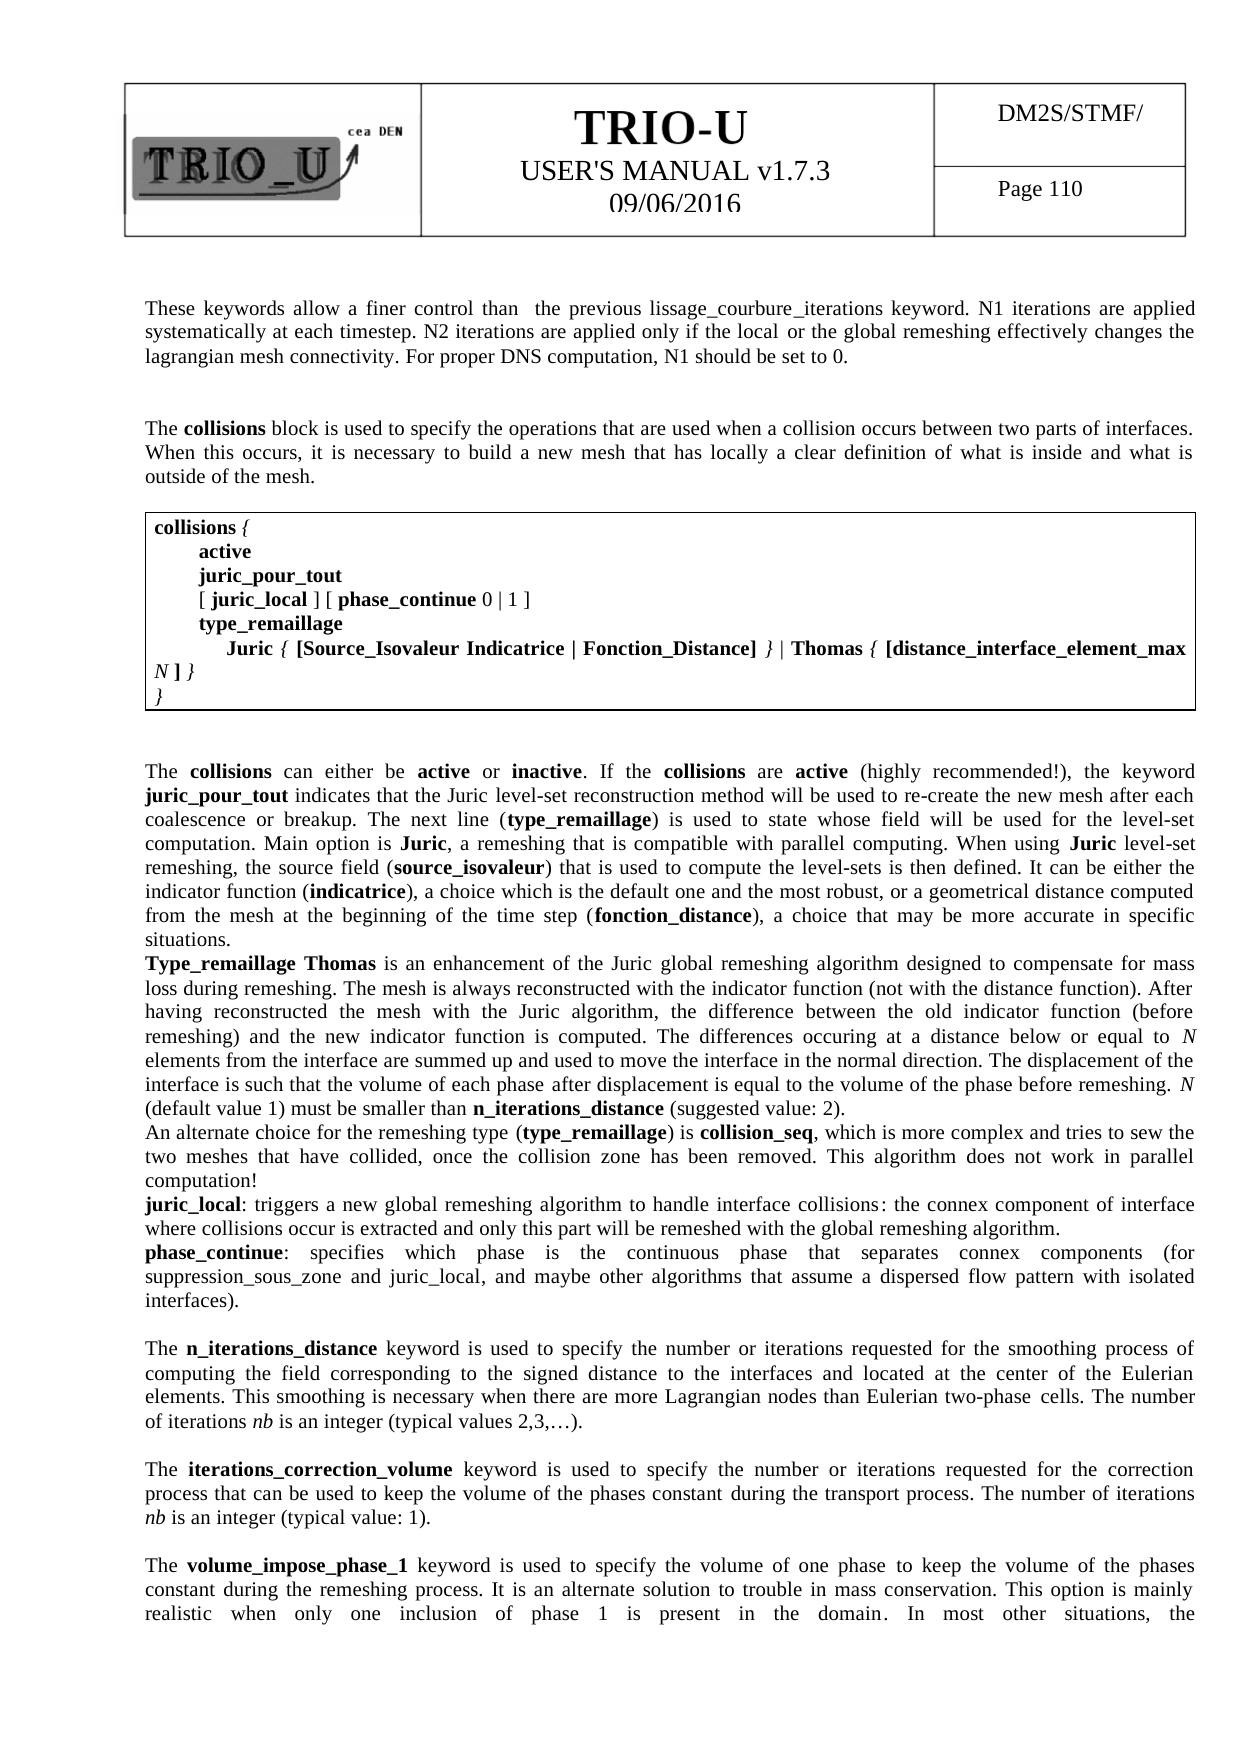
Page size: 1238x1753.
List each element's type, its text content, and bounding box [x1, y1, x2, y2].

text The volume_impose_phase_1 keyword is used to specify the volume of one phase to keep the volume of the phases constant during the remeshing process. It is an alternate solution to trouble in mass conservation. This option is mainly realistic when only one inclusion of phase 1 is present in the domain. In most other situations, the [145, 1553, 1196, 1625]
text } [146, 680, 1195, 709]
text An alternate choice for the remeshing type (type_remaillage) is collision_seq, which is more complex and tries to sew the two meshes that have collided, once the collision zone has been removed. This algorithm does not work in parallel computation! [145, 1120, 1196, 1192]
text The collisions can either be active or inactive. If the collisions are active (highly recommended!), the keyword juric_pour_tout indicates that the Juric level-set reconstruction method will be used to re-create the new mesh after each coalescence or breakup. The next line (type_remaillage) is used to state whose field will be used for the level-set computation. Main option is Juric, a remeshing that is compatible with parallel computing. When using Juric level-set remeshing, the source field (source_isovaleur) that is used to compute the level-sets is then defined. It can be either the indicator function (indicatrice), a choice which is the default one and the most robust, or a geometrical distance computed from the mesh at the beginning of the time step (fonction_distance), a choice that may be more accurate in specific situations. [145, 759, 1196, 951]
text juric_pour_tout [146, 560, 1195, 584]
text phase_continue: specifies which phase is the continuous phase that separates connex components (for suppression_sous_zone and juric_local, and maybe other algorithms that assume a dispersed flow pattern with isolated interfaces). [145, 1240, 1196, 1312]
text The iterations_correction_volume keyword is used to specify the number or iterations requested for the correction process that can be used to keep the volume of the phases constant during the transport process. The number of iterations nb is an integer (typical value: 1). [145, 1457, 1196, 1529]
text Type_remaillage Thomas is an enhancement of the Juric global remeshing algorithm designed to compensate for mass loss during remeshing. The mesh is always reconstructed with the indicator function (not with the distance function). After having reconstructed the mesh with the Juric algorithm, the difference between the old indicator function (before remeshing) and the new indicator function is computed. The differences occuring at a distance below or equal to N elements from the interface are summed up and used to move the interface in the normal direction. The displacement of the interface is such that the volume of each phase after displacement is equal to the volume of the phase before remeshing. N (default value 1) must be smaller than n_iterations_distance (suggested value: 2). [145, 951, 1196, 1120]
text The collisions block is used to specify the operations that are used when a collision occurs between two parts of interfaces. When this occurs, it is necessary to build a new mesh that has locally a clear definition of what is inside and what is outside of the mesh. [145, 416, 1196, 488]
text collisions { [146, 513, 1195, 536]
text These keywords allow a finer control than the previous lissage_courbure_iterations keyword. N1 iterations are applied systematically at each timestep. N2 iterations are applied only if the local or the global remeshing effectively changes the lagrangian mesh connectivity. For proper DNS computation, N1 should be set to 0. [145, 295, 1196, 367]
text active [146, 536, 1195, 560]
text The n_iterations_distance keyword is used to specify the number or iterations requested for the smoothing process of computing the field corresponding to the signed distance to the interfaces and located at the center of the Eulerian elements. This smoothing is necessary when there are more Lagrangian nodes than Eulerian two-phase cells. The number of iterations nb is an integer (typical values 2,3,…). [145, 1336, 1196, 1432]
text juric_local: triggers a new global remeshing algorithm to handle interface collisions: the connex component of interface where collisions occur is extracted and only this part will be remeshed with the global remeshing algorithm. [145, 1192, 1196, 1240]
text [ juric_local ] [ phase_continue 0 | 1 ] [146, 584, 1195, 608]
text Juric { [Source_Isovaleur Indicatrice | Fonction_Distance] } | Thomas { [distance_interface_element_max N ] } [146, 632, 1195, 680]
text type_remaillage [146, 608, 1195, 632]
